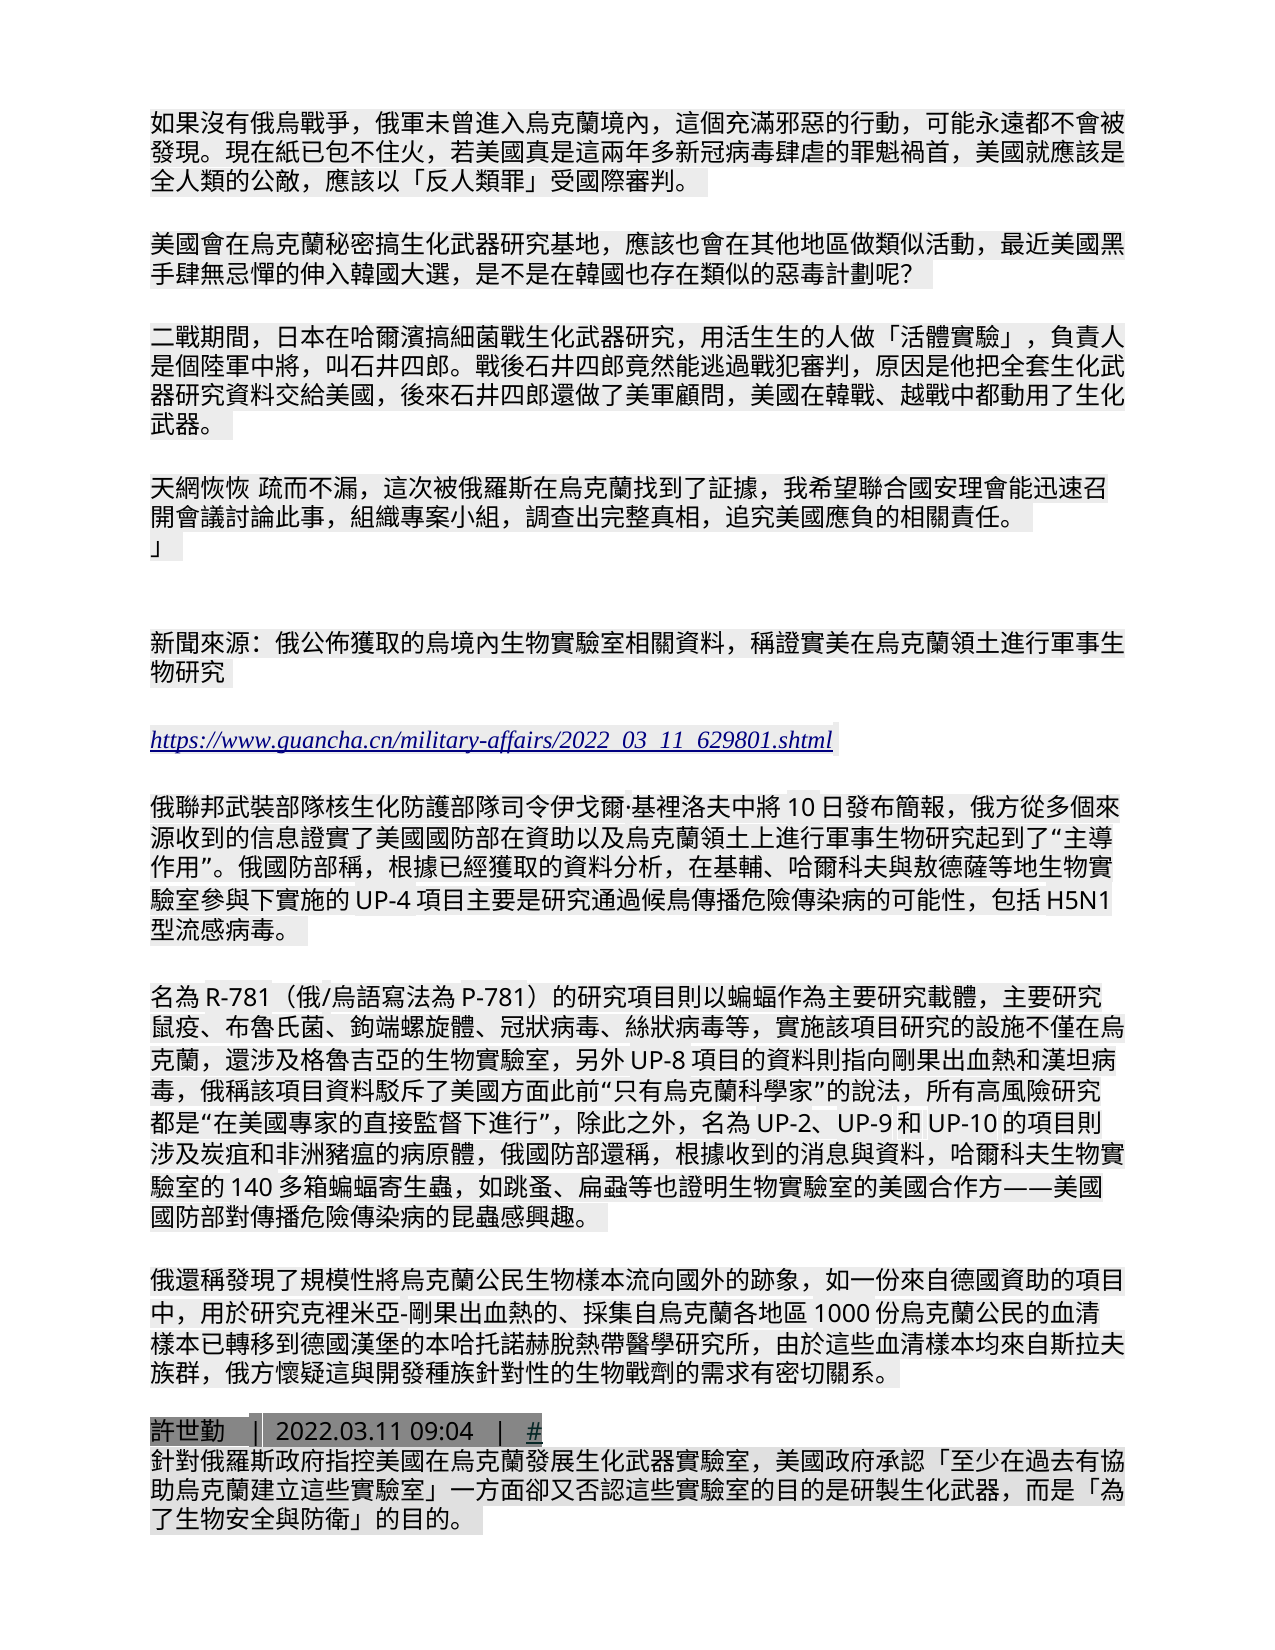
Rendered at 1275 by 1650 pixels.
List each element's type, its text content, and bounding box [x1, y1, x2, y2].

text 如果沒有俄烏戰爭，俄軍未曾進入烏克蘭境內，這個充滿邪惡的行動，可能永遠都不會被發現。現在紙已包不住火，若美國真是這兩年多新冠病毒肆虐的罪魁禍首，美國就應該是全人類的公敵，應該以「反人類罪」受國際審判。 美國會在烏克蘭秘密搞生化武器研究基地，應該也會在其他地區做類似活動，最近美國黑手肆無忌憚的伸入韓國大選，是不是在韓國也存在類似的惡毒計劃呢？ 二戰期間，日本在哈爾濱搞細菌戰生化武器研究，用活生生的人做「活體實驗」，負責人是個陸軍中將，叫石井四郎。戰後石井四郎竟然能逃過戰犯審判，原因是他把全套生化武器研究資料交給美國，後來石井四郎還做了美軍顧問，美國在韓戰、越戰中都動用了生化武器。 天網恢恢 疏而不漏，這次被俄羅斯在烏克蘭找到了証據，我希望聯合國安理會能迅速召開會議討論此事，組織專案小組，調查出完整真相，追究美國應負的相關責任。 」 新聞來源：俄公佈獲取的烏境內生物實驗室相關資料，稱證實美在烏克蘭領土進行軍事生物研究 https://www.guancha.cn/military-affairs/2022_03_11_629801.shtml 俄聯邦武裝部隊核生化防護部隊司令伊戈爾·基裡洛夫中將10日發布簡報，俄方從多個來源收到的信息證實了美國國防部在資助以及烏克蘭領土上進行軍事生物研究起到了“主導作用”。俄國防部稱，根據已經獲取的資料分析，在基輔、哈爾科夫與敖德薩等地生物實驗室參與下實施的UP-4項目主要是研究通過候鳥傳播危險傳染病的可能性，包括H5N1型流感病毒。 名為R-781（俄/烏語寫法為Р-781）的研究項目則以蝙蝠作為主要研究載體，主要研究鼠疫、布魯氏菌、鉤端螺旋體、冠狀病毒、絲狀病毒等，實施該項目研究的設施不僅在烏克蘭，還涉及格魯吉亞的生物實驗室，另外UP-8項目的資料則指向剛果出血熱和漢坦病毒，俄稱該項目資料駁斥了美國方面此前“只有烏克蘭科學家”的說法，所有高風險研究都是“在美國專家的直接監督下進行”，除此之外，名為UP-2、UP-9和UP-10的項目則涉及炭疽和非洲豬瘟的病原體，俄國防部還稱，根據收到的消息與資料，哈爾科夫生物實驗室的140多箱蝙蝠寄生蟲，如跳蚤、扁蝨等也證明生物實驗室的美國合作方——美國國防部對傳播危險傳染病的昆蟲感興趣。 俄還稱發現了規模性將烏克蘭公民生物樣本流向國外的跡象，如一份來自德國資助的項目中，用於研究克裡米亞-剛果出血熱的、採集自烏克蘭各地區1000份烏克蘭公民的血清樣本已轉移到德國漢堡的本哈托諾赫脫熱帶醫學研究所，由於這些血清樣本均來自斯拉夫族群，俄方懷疑這與開發種族針對性的生物戰劑的需求有密切關系。 [150, 75, 1125, 1388]
text 許世勤 | 2022.03.11 09:04 | # [150, 1413, 1125, 1447]
text 針對俄羅斯政府指控美國在烏克蘭發展生化武器實驗室，美國政府承認「至少在過去有協助烏克蘭建立這些實驗室」一方面卻又否認這些實驗室的目的是研製生化武器，而是「為了生物安全與防衛」的目的。 [150, 1447, 1125, 1569]
